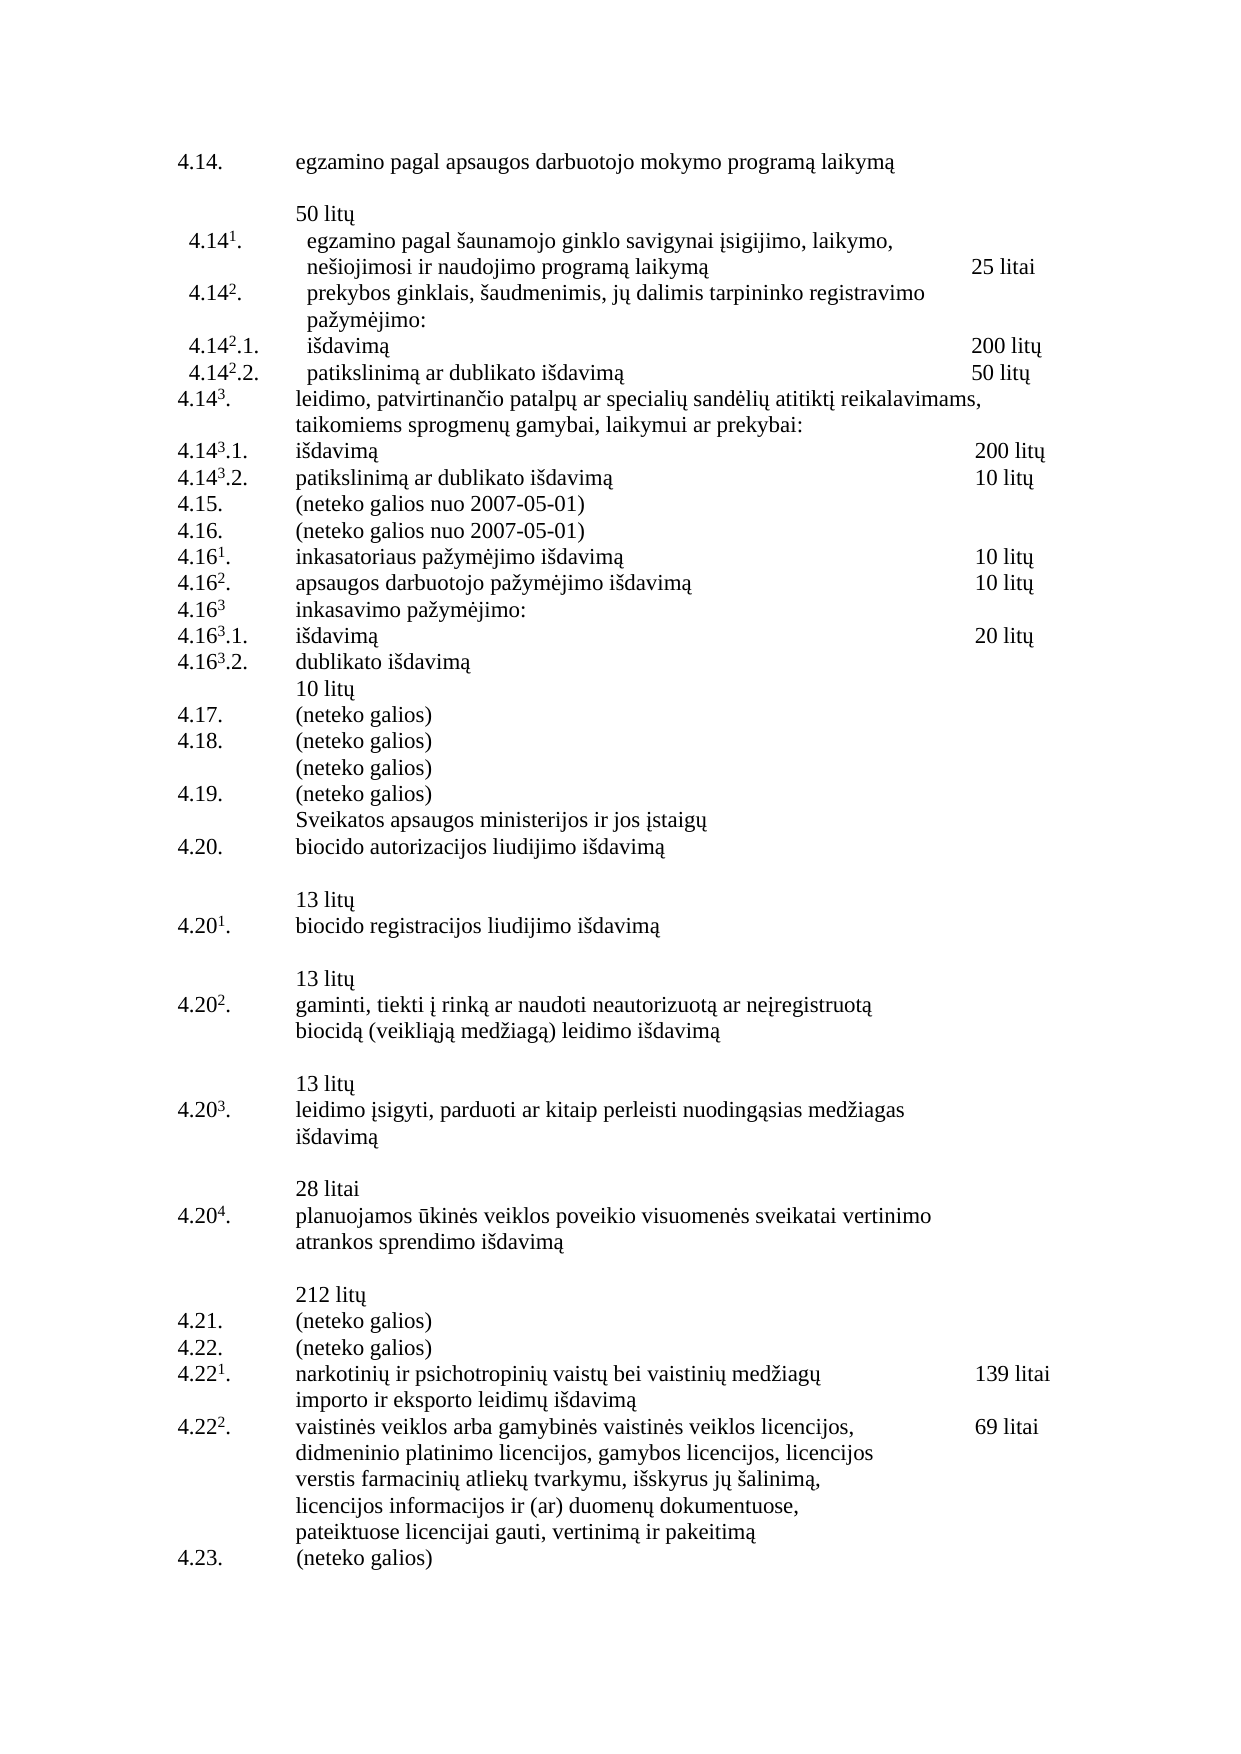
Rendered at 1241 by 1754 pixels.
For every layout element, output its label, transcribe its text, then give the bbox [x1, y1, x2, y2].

text 4.162. apsaugos darbuotojo pažymėjimo išdavimą 10 litų [177, 569, 1122, 596]
table_header 25 litai [971, 227, 1119, 279]
table_cell [971, 280, 1119, 332]
text taikomiems sprogmenų gamybai, laikymui ar prekybai: [177, 411, 1122, 438]
text Sveikatos apsaugos ministerijos ir jos įstaigų [177, 807, 945, 833]
table_cell išdavimą [307, 332, 971, 358]
table_cell 4.142.2. [177, 359, 307, 385]
text 4.204. planuojamos ūkinės veiklos poveikio visuomenės sveikatai vertinimo atrankos sprendimo išdavimą 212 litų [177, 1202, 945, 1307]
text verstis farmacinių atliekų tvarkymu, išskyrus jų šalinimą, [177, 1465, 1122, 1492]
text 4.14. egzamino pagal apsaugos darbuotojo mokymo programą laikymą 50 litų [177, 148, 945, 227]
text licencijos informacijos ir (ar) duomenų dokumentuose, [177, 1492, 1122, 1518]
text 4.161. inkasatoriaus pažymėjimo išdavimą 10 litų [177, 543, 1122, 569]
table_cell 4.142. [177, 280, 307, 332]
text 4.163.2. dublikato išdavimą 10 litų [177, 648, 945, 701]
text didmeninio platinimo licencijos, gamybos licencijos, licencijos [177, 1439, 1122, 1465]
table_header egzamino pagal šaunamojo ginklo savigynai įsigijimo, laikymo, nešiojimosi ir naudojimo programą laikymą [307, 227, 971, 279]
text 4.203. leidimo įsigyti, parduoti ar kitaip perleisti nuodingąsias medžiagas išdavimą 28 litai [177, 1096, 945, 1202]
text 4.143.2. patikslinimą ar dublikato išdavimą 10 litų [177, 464, 1122, 490]
text 4.17. (neteko galios) [177, 701, 945, 727]
text 4.221. narkotinių ir psichotropinių vaistų bei vaistinių medžiagų 139 litai [177, 1360, 1122, 1386]
table_cell prekybos ginklais, šaudmenimis, jų dalimis tarpininko registravimo pažymėjimo: [307, 280, 971, 332]
text 4.143.1. išdavimą 200 litų [177, 438, 1122, 464]
text 4.16. (neteko galios nuo 2007-05-01) [177, 517, 945, 543]
table_header 4.141. [177, 227, 307, 279]
text 4.143. leidimo, patvirtinančio patalpų ar specialių sandėlių atitiktį reikalavimams, [177, 385, 1122, 411]
table_cell patikslinimą ar dublikato išdavimą [307, 359, 971, 385]
text 4.18. (neteko galios) [177, 727, 945, 754]
text 4.22. (neteko galios) [177, 1334, 945, 1360]
table_cell 50 litų [971, 359, 1119, 385]
text 4.163 inkasavimo pažymėjimo: [177, 596, 1122, 622]
text 4.19. (neteko galios) [177, 780, 945, 807]
table_cell 4.142.1. [177, 332, 307, 358]
text (neteko galios) [177, 754, 945, 780]
text 4.20. biocido autorizacijos liudijimo išdavimą 13 litų [177, 833, 945, 912]
text pateiktuose licencijai gauti, vertinimą ir pakeitimą [295, 1518, 945, 1544]
text 4.163.1. išdavimą 20 litų [177, 622, 1122, 648]
list (neteko galios) [177, 1544, 945, 1571]
text 4.21. (neteko galios) [177, 1307, 945, 1334]
text 4.222. vaistinės veiklos arba gamybinės vaistinės veiklos licencijos, 69 litai [177, 1413, 1122, 1439]
text importo ir eksporto leidimų išdavimą [177, 1386, 1122, 1413]
table_cell 200 litų [971, 332, 1119, 358]
text 4.201. biocido registracijos liudijimo išdavimą 13 litų [177, 912, 945, 991]
text 4.202. gaminti, tiekti į rinką ar naudoti neautorizuotą ar neįregistruotą biocidą (veikliąją medžiagą) leidimo išdavimą 13 litų [177, 991, 945, 1096]
text 4.15. (neteko galios nuo 2007-05-01) [177, 490, 945, 517]
